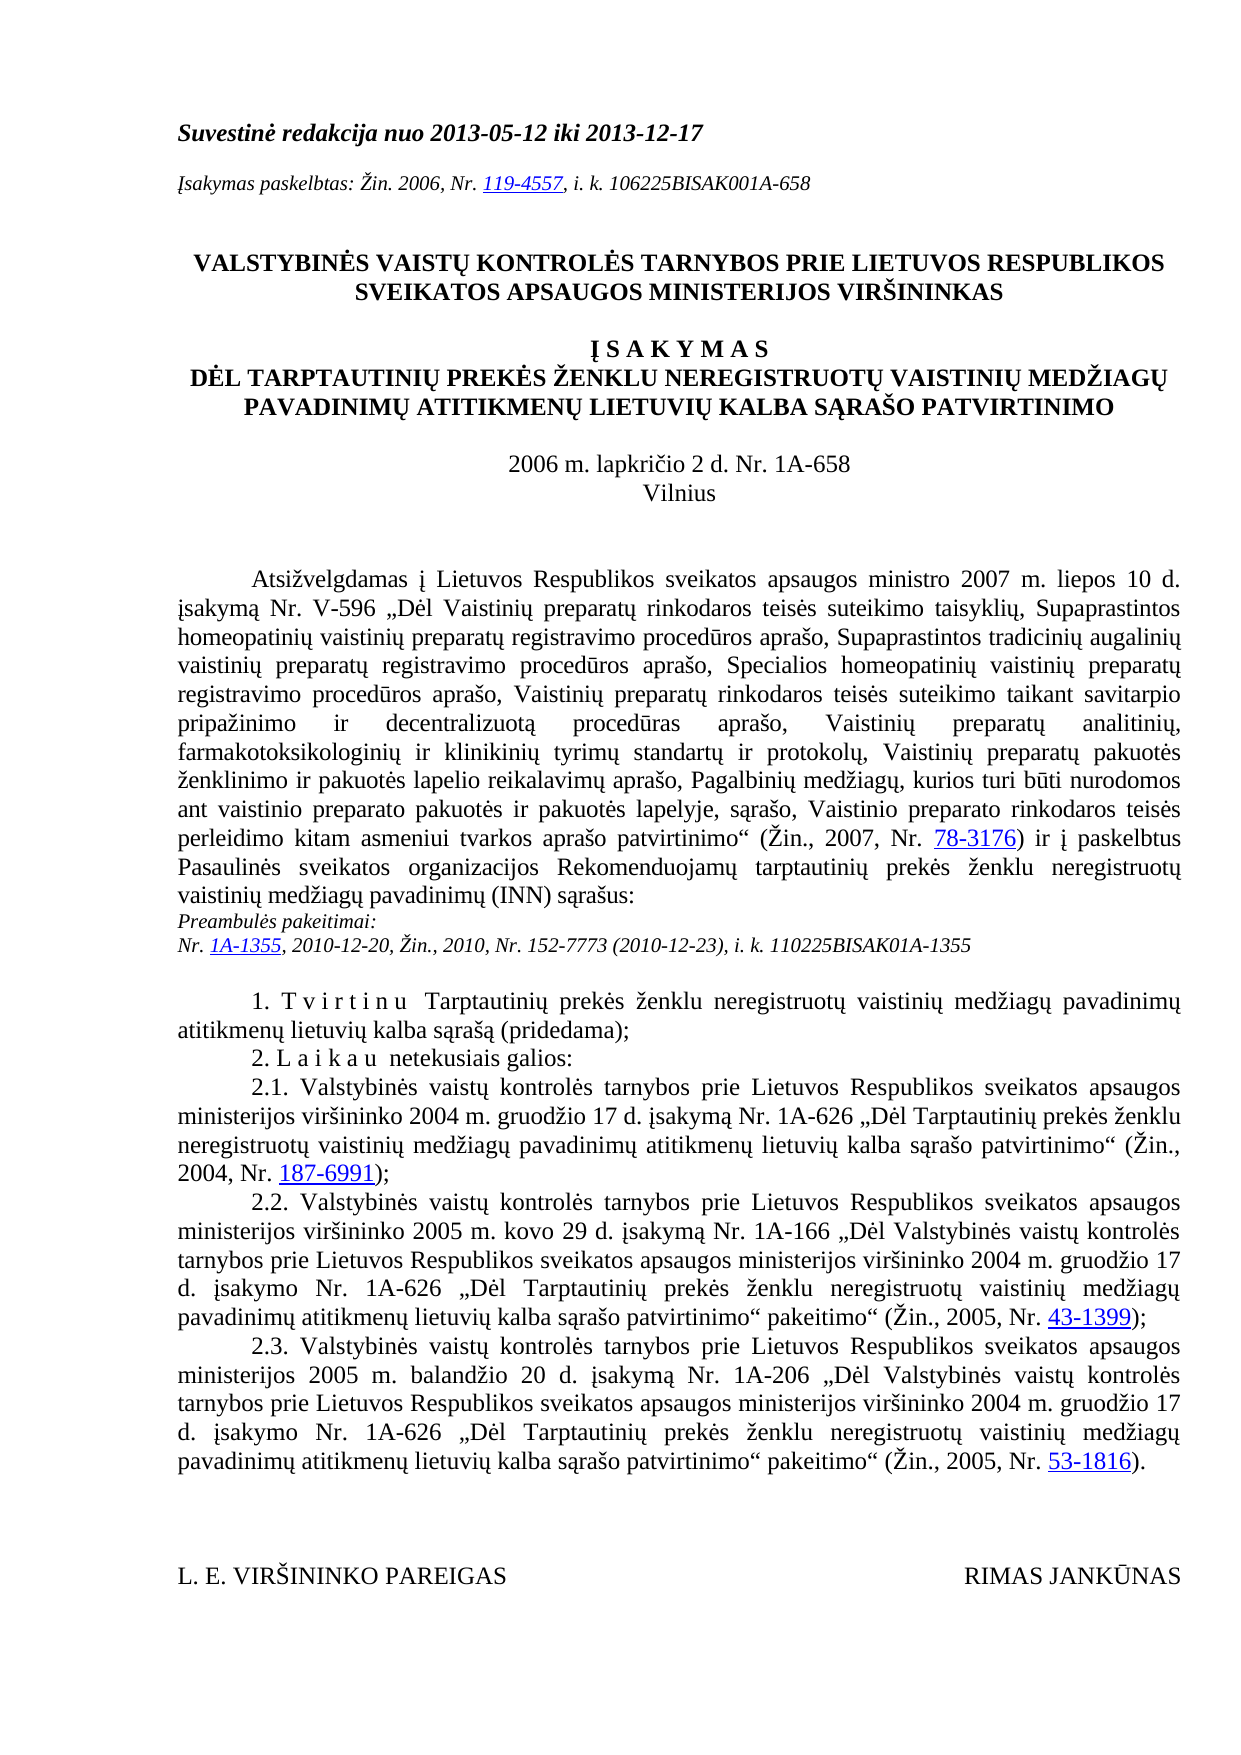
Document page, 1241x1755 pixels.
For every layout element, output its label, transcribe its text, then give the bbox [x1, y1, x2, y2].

text Į S A K Y M A S [177, 334, 1181, 363]
text 2.2. Valstybinės vaistų kontrolės tarnybos prie Lietuvos Respublikos sveikatos apsaugos ministerijos viršininko 2005 m. kovo 29 d. įsakymą Nr. 1A-166 „Dėl Valstybinės vaistų kontrolės tarnybos prie Lietuvos Respublikos sveikatos apsaugos ministerijos viršininko 2004 m. gruodžio 17 d. įsakymo Nr. 1A-626 „Dėl Tarptautinių prekės ženklu neregistruotų vaistinių medžiagų pavadinimų atitikmenų lietuvių kalba sąrašo patvirtinimo“ pakeitimo“ (Žin., 2005, Nr. 43-1399); [177, 1187, 1181, 1331]
text 2.1. Valstybinės vaistų kontrolės tarnybos prie Lietuvos Respublikos sveikatos apsaugos ministerijos viršininko 2004 m. gruodžio 17 d. įsakymą Nr. 1A-626 „Dėl Tarptautinių prekės ženklu neregistruotų vaistinių medžiagų pavadinimų atitikmenų lietuvių kalba sąrašo patvirtinimo“ (Žin., 2004, Nr. 187-6991); [177, 1072, 1181, 1187]
text 2. Laikau netekusiais galios: [177, 1043, 1181, 1072]
text DĖL TARPTAUTINIŲ PREKĖS ŽENKLU NEREGISTRUOTŲ VAISTINIŲ MEDŽIAGŲ PAVADINIMŲ ATITIKMENŲ LIETUVIŲ KALBA SĄRAŠO PATVIRTINIMO [177, 363, 1181, 420]
text VALSTYBINĖS VAISTŲ KONTROLĖS TARNYBOS PRIE LIETUVOS RESPUBLIKOS SVEIKATOS APSAUGOS MINISTERIJOS VIRŠININKAS [177, 248, 1181, 305]
text Įsakymas paskelbtas: Žin. 2006, Nr. 119-4557, i. k. 106225BISAK001A-658 [177, 171, 1181, 195]
text Suvestinė redakcija nuo 2013-05-12 iki 2013-12-17 [177, 118, 1181, 147]
text Preambulės pakeitimai: [177, 909, 1181, 933]
text Atsižvelgdamas į Lietuvos Respublikos sveikatos apsaugos ministro 2007 m. liepos 10 d. įsakymą Nr. V-596 „Dėl Vaistinių preparatų rinkodaros teisės suteikimo taisyklių, Supaprastintos homeopatinių vaistinių preparatų registravimo procedūros aprašo, Supaprastintos tradicinių augalinių vaistinių preparatų registravimo procedūros aprašo, Specialios homeopatinių vaistinių preparatų registravimo procedūros aprašo, Vaistinių preparatų rinkodaros teisės suteikimo taikant savitarpio pripažinimo ir decentralizuotą procedūras aprašo, Vaistinių preparatų analitinių, farmakotoksikologinių ir klinikinių tyrimų standartų ir protokolų, Vaistinių preparatų pakuotės ženklinimo ir pakuotės lapelio reikalavimų aprašo, Pagalbinių medžiagų, kurios turi būti nurodomos ant vaistinio preparato pakuotės ir pakuotės lapelyje, sąrašo, Vaistinio preparato rinkodaros teisės perleidimo kitam asmeniui tvarkos aprašo patvirtinimo“ (Žin., 2007, Nr. 78-3176) ir į paskelbtus Pasaulinės sveikatos organizacijos Rekomenduojamų tarptautinių prekės ženklu neregistruotų vaistinių medžiagų pavadinimų (INN) sąrašus: [177, 564, 1181, 909]
text 1. Tvirtinu Tarptautinių prekės ženklu neregistruotų vaistinių medžiagų pavadinimų atitikmenų lietuvių kalba sąrašą (pridedama); [177, 986, 1181, 1043]
text L. E. VIRŠININKO PAREIGAS RIMAS JANKŪNAS [177, 1561, 1181, 1590]
text Vilnius [177, 478, 1181, 507]
text 2.3. Valstybinės vaistų kontrolės tarnybos prie Lietuvos Respublikos sveikatos apsaugos ministerijos 2005 m. balandžio 20 d. įsakymą Nr. 1A-206 „Dėl Valstybinės vaistų kontrolės tarnybos prie Lietuvos Respublikos sveikatos apsaugos ministerijos viršininko 2004 m. gruodžio 17 d. įsakymo Nr. 1A-626 „Dėl Tarptautinių prekės ženklu neregistruotų vaistinių medžiagų pavadinimų atitikmenų lietuvių kalba sąrašo patvirtinimo“ pakeitimo“ (Žin., 2005, Nr. 53-1816). [177, 1331, 1181, 1475]
text 2006 m. lapkričio 2 d. Nr. 1A-658 [177, 449, 1181, 478]
text Nr. 1A-1355, 2010-12-20, Žin., 2010, Nr. 152-7773 (2010-12-23), i. k. 110225BISAK01A-1355 [177, 933, 1181, 957]
